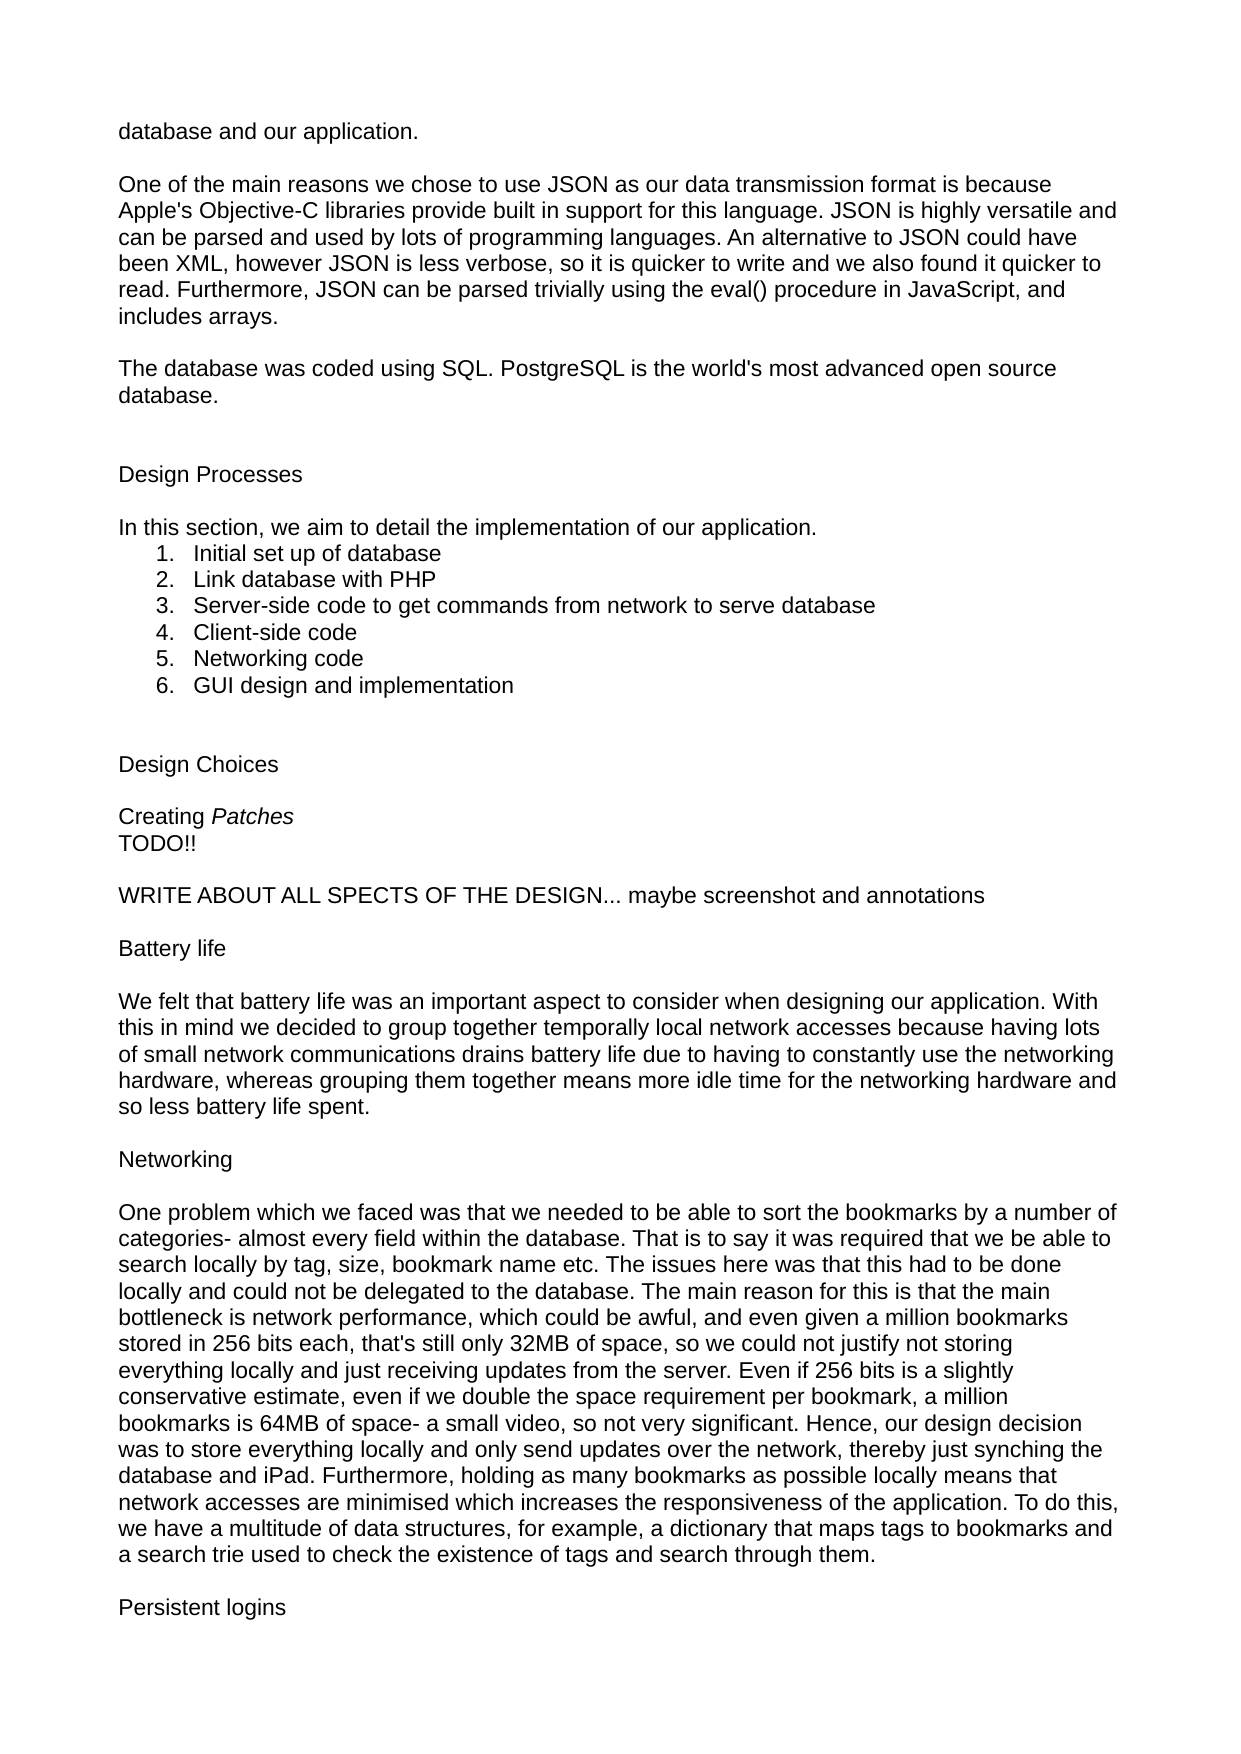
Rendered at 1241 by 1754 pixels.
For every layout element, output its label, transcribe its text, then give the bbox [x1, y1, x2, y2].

text One of the main reasons we chose to use JSON as our data transmission format is because Apple's Objective-C libraries provide built in support for this language. JSON is highly versatile and can be parsed and used by lots of programming languages. An alternative to JSON could have been XML, however JSON is less verbose, so it is quicker to write and we also found it quicker to read. Furthermore, JSON can be parsed trivially using the eval() procedure in JavaScript, and includes arrays. [118, 171, 1122, 329]
text Design Processes [118, 461, 1122, 487]
list Networking code [156, 645, 1122, 672]
text TODO!! [118, 830, 1122, 856]
text Persistent logins [118, 1594, 1122, 1620]
text Creating Patches [118, 803, 1122, 830]
text In this section, we aim to detail the implementation of our application. [118, 513, 1122, 540]
text The database was coded using SQL. PostgreSQL is the world's most advanced open source database. [118, 355, 1122, 408]
list Server-side code to get commands from network to serve database [156, 592, 1122, 619]
text database and our application. [118, 118, 1122, 144]
list GUI design and implementation [156, 672, 1122, 698]
list Client-side code [156, 619, 1122, 645]
text We felt that battery life was an important aspect to consider when designing our application. With this in mind we decided to group together temporally local network accesses because having lots of small network communications drains battery life due to having to constantly use the networking hardware, whereas grouping them together means more idle time for the networking hardware and so less battery life spent. [118, 988, 1122, 1119]
list Initial set up of database [156, 540, 1122, 566]
text One problem which we faced was that we needed to be able to sort the bookmarks by a number of categories- almost every field within the database. That is to say it was required that we be able to search locally by tag, size, bookmark name etc. The issues here was that this had to be done locally and could not be delegated to the database. The main reason for this is that the main bottleneck is network performance, which could be awful, and even given a million bookmarks stored in 256 bits each, that's still only 32MB of space, so we could not justify not storing everything locally and just receiving updates from the server. Even if 256 bits is a slightly conservative estimate, even if we double the space requirement per bookmark, a million bookmarks is 64MB of space- a small video, so not very significant. Hence, our design decision was to store everything locally and only send updates over the network, thereby just synching the database and iPad. Furthermore, holding as many bookmarks as possible locally means that network accesses are minimised which increases the responsiveness of the application. To do this, we have a multitude of data structures, for example, a dictionary that maps tags to bookmarks and a search trie used to check the existence of tags and search through them. [118, 1199, 1122, 1568]
text Design Choices [118, 751, 1122, 777]
list Link database with PHP [156, 566, 1122, 592]
text Battery life [118, 935, 1122, 961]
text Networking [118, 1146, 1122, 1172]
text WRITE ABOUT ALL SPECTS OF THE DESIGN... maybe screenshot and annotations [118, 882, 1122, 909]
